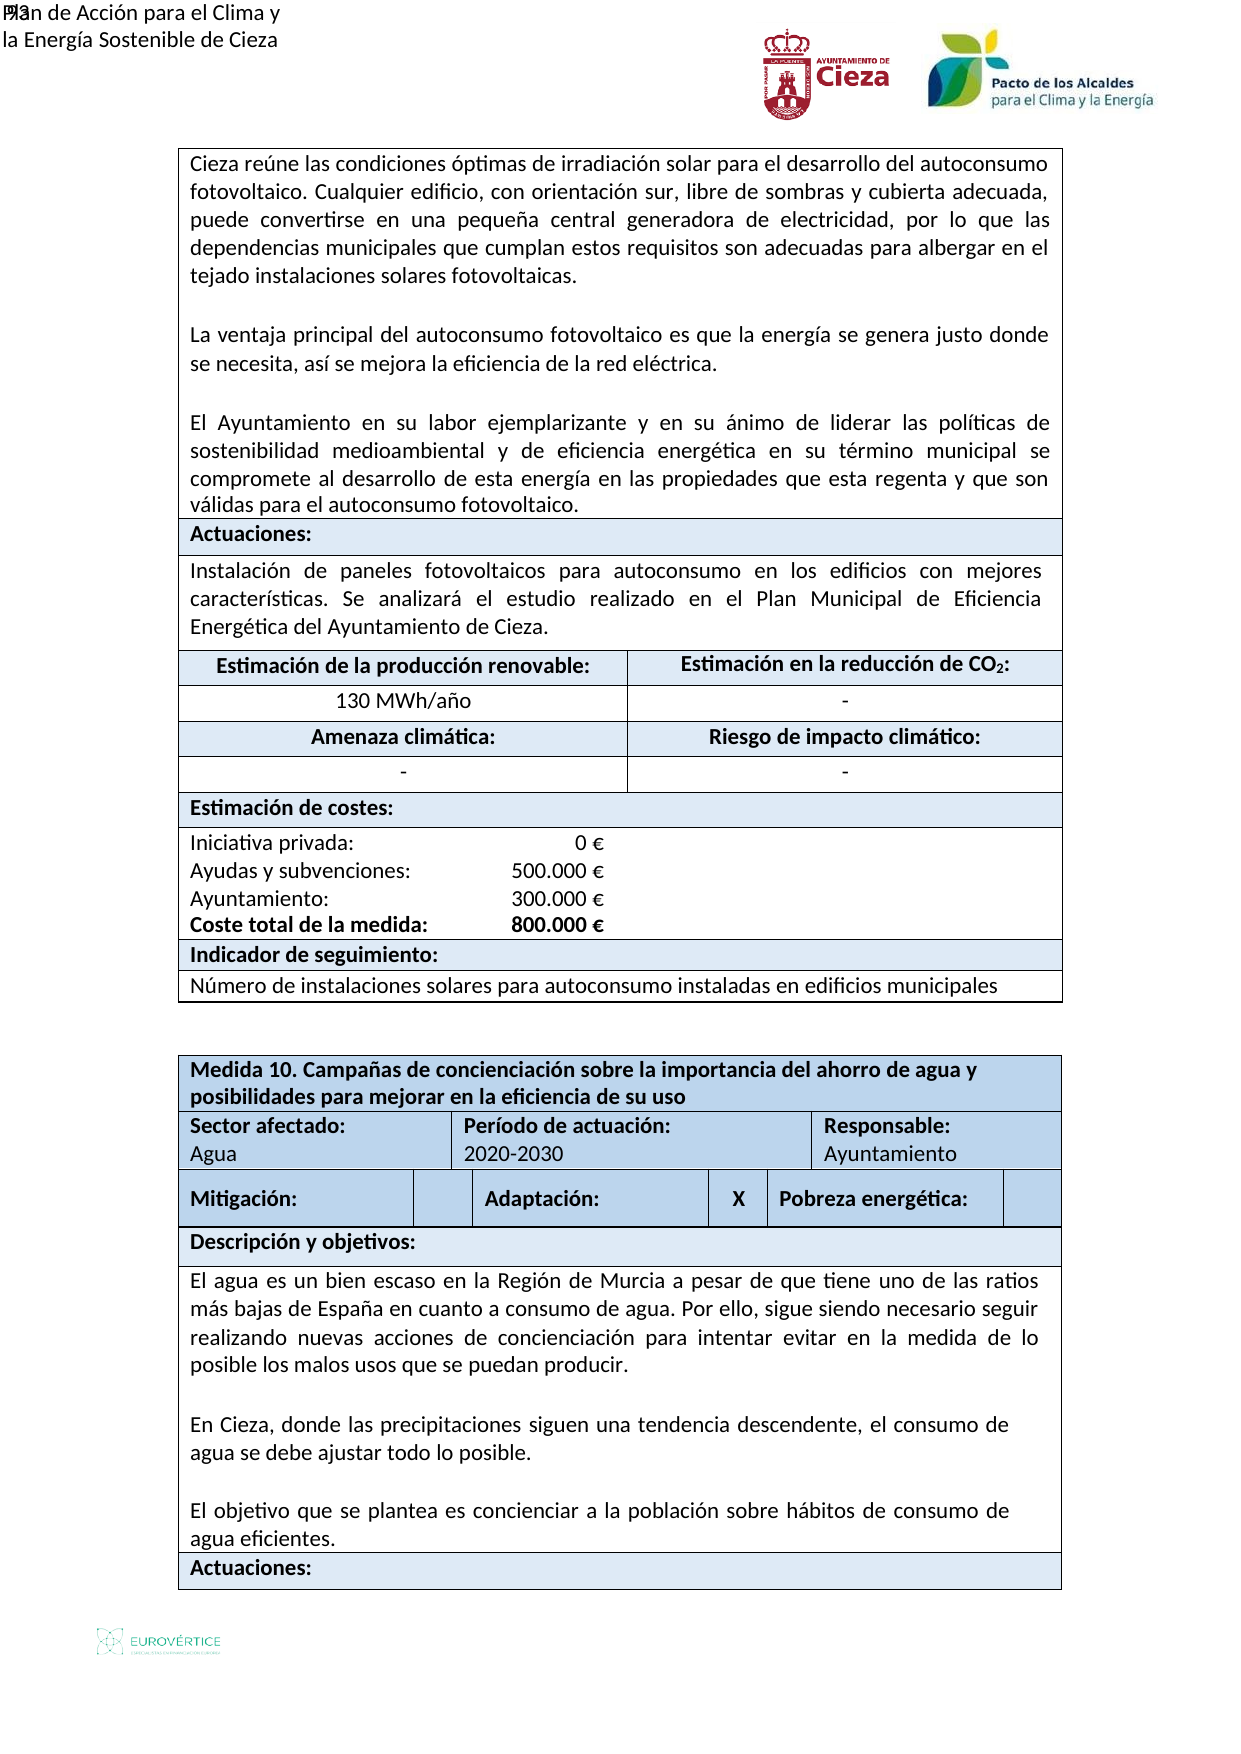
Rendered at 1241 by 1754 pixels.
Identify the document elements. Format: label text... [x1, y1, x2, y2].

table_cell X [709, 1170, 767, 1226]
table_cell 130 MWh/año [179, 686, 627, 721]
table_cell Iniciativa privada: 0 € Ayudas y subvenciones: 500.000 € Ayuntamiento: 300.000 € Coste total de la medida: 800.000 € [179, 828, 1062, 939]
picture [96, 1628, 221, 1655]
table_cell Pobreza energética: [768, 1170, 1003, 1226]
table_cell - [628, 686, 1062, 721]
table_header Medida 10. Campañas de concienciación sobre la importancia del ahorro de agua y posibilidades para mejorar en la eficiencia de su uso [179, 1056, 1061, 1111]
table_cell Actuaciones: [179, 519, 1062, 555]
table_cell Estimación en la reducción de CO2: [628, 651, 1062, 685]
table_cell Mitigación: [179, 1170, 413, 1226]
table_cell - [179, 757, 627, 792]
table_cell Responsable: Ayuntamiento [812, 1112, 1061, 1168]
table_cell Amenaza climática: [179, 722, 627, 756]
table_cell Sector afectado: Agua [179, 1112, 451, 1168]
table_cell Estimación de la producción renovable: [179, 651, 627, 685]
table_header Cieza reúne las condiciones óptimas de irradiación solar para el desarrollo del autoconsumo fotovoltaico. Cualquier edificio, con orientación sur, libre de sombras y cubierta adecuada, puede convertirse en una pequeña central generadora de electricidad, por lo que las dependencias municipales que cumplan estos requisitos son adecuadas para albergar en el tejado instalaciones solares fotovoltaicas. La ventaja principal del autoconsumo fotovoltaico es que la energía se genera justo donde se necesita, así se mejora la eficiencia de la red eléctrica. El Ayuntamiento en su labor ejemplarizante y en su ánimo de liderar las políticas de sostenibilidad medioambiental y de eficiencia energética en su término municipal se compromete al desarrollo de esta energía en las propiedades que esta regenta y que son válidas para el autoconsumo fotovoltaico. [179, 149, 1062, 518]
table_cell Adaptación: [473, 1170, 708, 1226]
table_cell Indicador de seguimiento: [179, 940, 1062, 970]
table_cell Período de actuación: 2020-2030 [452, 1112, 811, 1168]
picture [921, 23, 1159, 114]
table_cell Estimación de costes: [179, 793, 1062, 827]
table_cell Actuaciones: [179, 1553, 1061, 1589]
picture [755, 22, 897, 125]
table_cell [1004, 1170, 1061, 1226]
table_cell Descripción y objetivos: [179, 1228, 1061, 1266]
table_cell Número de instalaciones solares para autoconsumo instaladas en edificios municipales [179, 971, 1062, 1001]
table_cell El agua es un bien escaso en la Región de Murcia a pesar de que tiene uno de las ratios más bajas de España en cuanto a consumo de agua. Por ello, sigue siendo necesario seguir realizando nuevas acciones de concienciación para intentar evitar en la medida de lo posible los malos usos que se puedan producir. En Cieza, donde las precipitaciones siguen una tendencia descendente, el consumo de agua se debe ajustar todo lo posible. El objetivo que se plantea es concienciar a la población sobre hábitos de consumo de agua eficientes. [179, 1267, 1061, 1552]
table_cell Riesgo de impacto climático: [628, 722, 1062, 756]
table_cell - [628, 757, 1062, 792]
table_cell [414, 1170, 472, 1226]
table_cell Instalación de paneles fotovoltaicos para autoconsumo en los edificios con mejores características. Se analizará el estudio realizado en el Plan Municipal de Eficiencia Energética del Ayuntamiento de Cieza. [179, 556, 1062, 650]
